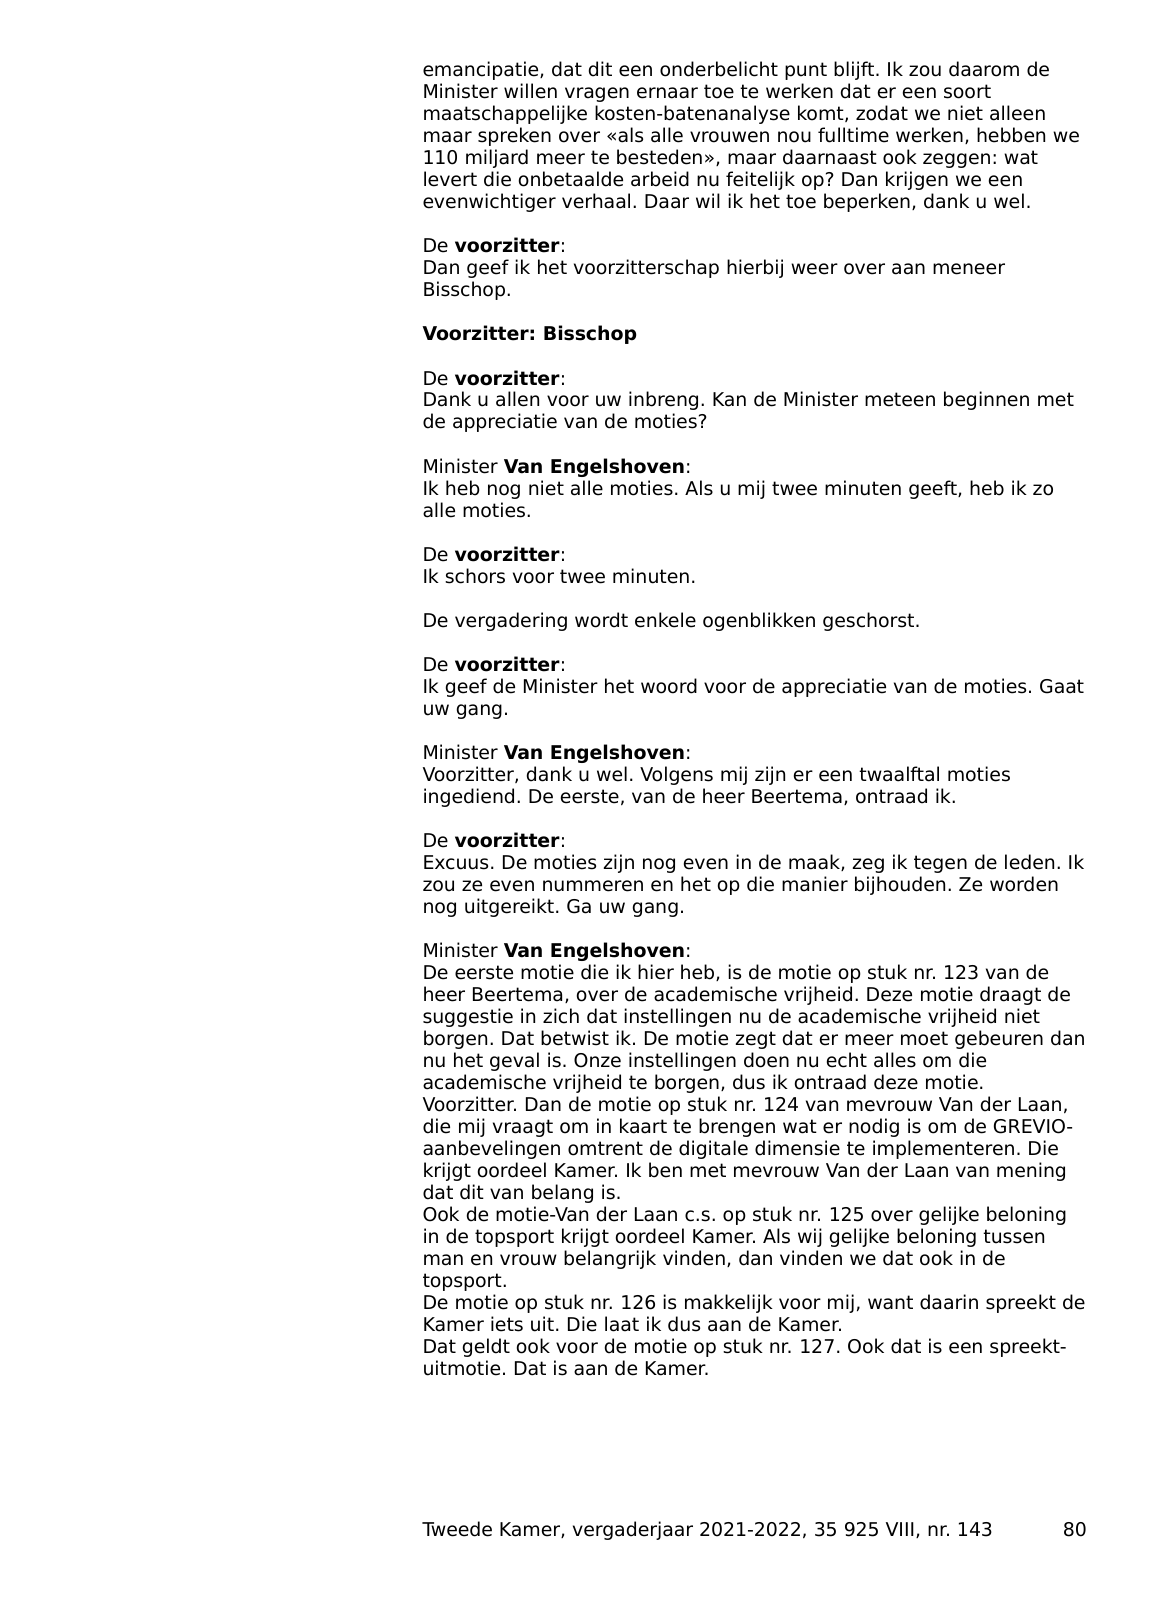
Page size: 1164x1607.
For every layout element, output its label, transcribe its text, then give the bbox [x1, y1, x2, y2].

text Voorzitter. Dan de motie op stuk nr. 124 van mevrouw Van der Laan, die mij vraagt om in kaart te brengen wat er nodig is om de GREVIO-aanbevelingen omtrent de digitale dimensie te implementeren. Die krijgt oordeel Kamer. Ik ben met mevrouw Van der Laan van mening dat dit van belang is. [422, 1094, 1087, 1204]
text Ook de motie-Van der Laan c.s. op stuk nr. 125 over gelijke beloning in de topsport krijgt oordeel Kamer. Als wij gelijke beloning tussen man en vrouw belangrijk vinden, dan vinden we dat ook in de topsport. [422, 1204, 1087, 1292]
text De vergadering wordt enkele ogenblikken geschorst. [422, 610, 1087, 632]
text Voorzitter, dank u wel. Volgens mij zijn er een twaalftal moties ingediend. De eerste, van de heer Beertema, ontraad ik. [422, 764, 1087, 808]
text emancipatie, dat dit een onderbelicht punt blijft. Ik zou daarom de Minister willen vragen ernaar toe te werken dat er een soort maatschappelijke kosten-batenanalyse komt, zodat we niet alleen maar spreken over «als alle vrouwen nou fulltime werken, hebben we 110 miljard meer te besteden», maar daarnaast ook zeggen: wat levert die onbetaalde arbeid nu feitelijk op? Dan krijgen we een evenwichtiger verhaal. Daar wil ik het toe beperken, dank u wel. [422, 59, 1087, 213]
text De voorzitter: [422, 367, 1087, 389]
text Minister Van Engelshoven: [422, 456, 1087, 477]
text De voorzitter: [422, 544, 1087, 566]
subtitle Voorzitter: Bisschop [422, 323, 1087, 345]
text De voorzitter: [422, 654, 1087, 676]
text Minister Van Engelshoven: [422, 742, 1087, 764]
text Dat geldt ook voor de motie op stuk nr. 127. Ook dat is een spreekt-uitmotie. Dat is aan de Kamer. [422, 1336, 1087, 1380]
text Minister Van Engelshoven: [422, 940, 1087, 962]
text De motie op stuk nr. 126 is makkelijk voor mij, want daarin spreekt de Kamer iets uit. Die laat ik dus aan de Kamer. [422, 1292, 1087, 1336]
text De eerste motie die ik hier heb, is de motie op stuk nr. 123 van de heer Beertema, over de academische vrijheid. Deze motie draagt de suggestie in zich dat instellingen nu de academische vrijheid niet borgen. Dat betwist ik. De motie zegt dat er meer moet gebeuren dan nu het geval is. Onze instellingen doen nu echt alles om die academische vrijheid te borgen, dus ik ontraad deze motie. [422, 962, 1087, 1094]
text Dank u allen voor uw inbreng. Kan de Minister meteen beginnen met de appreciatie van de moties? [422, 389, 1087, 433]
text De voorzitter: [422, 235, 1087, 257]
text Ik geef de Minister het woord voor de appreciatie van de moties. Gaat uw gang. [422, 676, 1087, 720]
text Ik schors voor twee minuten. [422, 566, 1087, 588]
text De voorzitter: [422, 830, 1087, 852]
text Ik heb nog niet alle moties. Als u mij twee minuten geeft, heb ik zo alle moties. [422, 477, 1087, 521]
text Excuus. De moties zijn nog even in de maak, zeg ik tegen de leden. Ik zou ze even nummeren en het op die manier bijhouden. Ze worden nog uitgereikt. Ga uw gang. [422, 852, 1087, 918]
text Dan geef ik het voorzitterschap hierbij weer over aan meneer Bisschop. [422, 257, 1087, 301]
